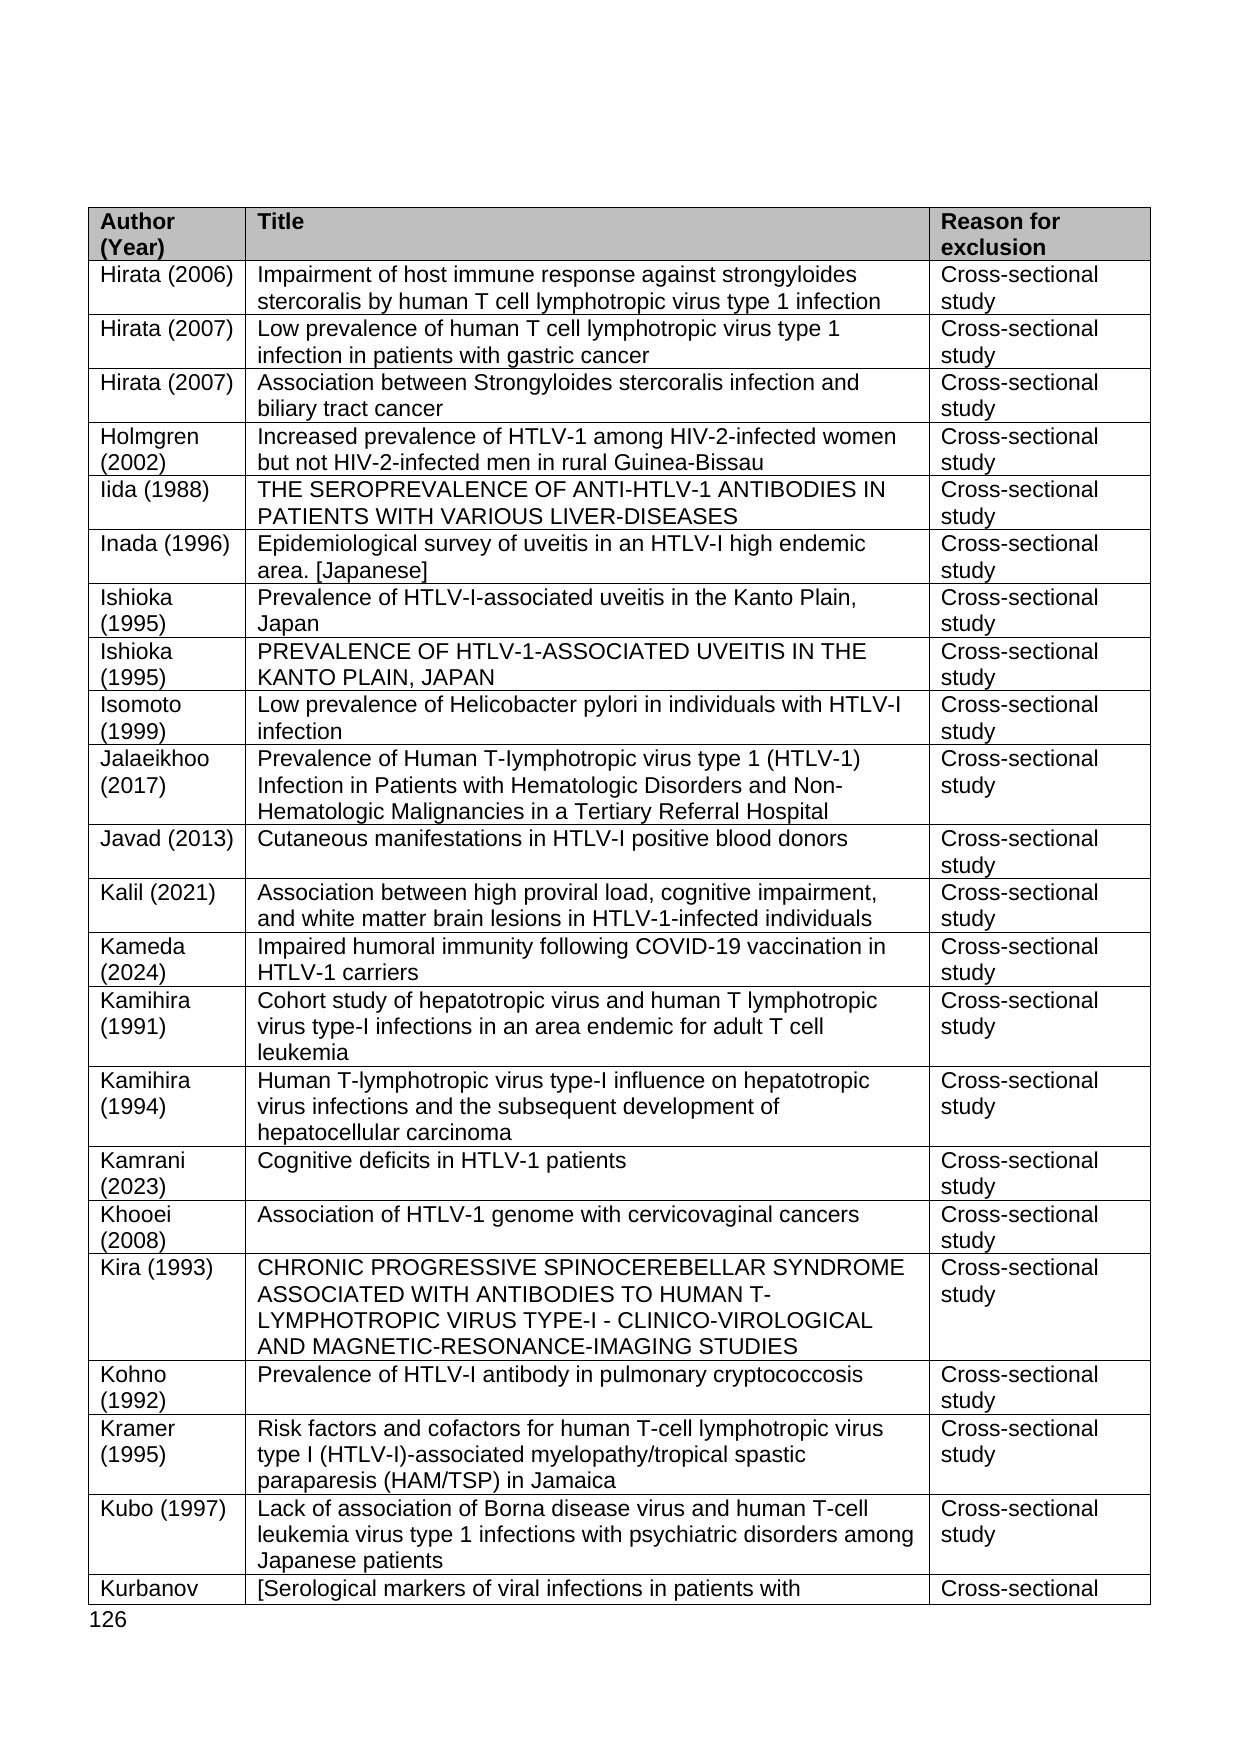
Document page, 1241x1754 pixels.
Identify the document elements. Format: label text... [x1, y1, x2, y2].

table_cell Human T-lymphotropic virus type-I influence on hepatotropic virus infections and the subsequent development of hepatocellular carcinoma [246, 1067, 929, 1146]
table_cell Kalil (2021) [89, 879, 245, 932]
table_cell Holmgren (2002) [89, 423, 245, 475]
table_cell Cross-sectional study [930, 315, 1150, 368]
table_cell Impaired humoral immunity following COVID-19 vaccination in HTLV-1 carriers [246, 933, 929, 986]
table_cell Risk factors and cofactors for human T-cell lymphotropic virus type I (HTLV-I)-associated myelopathy/tropical spastic paraparesis (HAM/TSP) in Jamaica [246, 1415, 929, 1493]
table_cell Hirata (2007) [89, 369, 245, 422]
table_cell PREVALENCE OF HTLV-1-ASSOCIATED UVEITIS IN THE KANTO PLAIN, JAPAN [246, 638, 929, 690]
table_header Author (Year) [89, 208, 245, 260]
table_cell Kurbanov [89, 1575, 245, 1604]
table_cell Cross-sectional study [930, 1201, 1150, 1253]
table_header Reason for exclusion [930, 208, 1150, 260]
table_cell Kamihira (1994) [89, 1067, 245, 1146]
table_cell Cross-sectional study [930, 1495, 1150, 1574]
table_cell Cross-sectional study [930, 1361, 1150, 1413]
table_cell Cross-sectional study [930, 933, 1150, 986]
table_cell Lack of association of Borna disease virus and human T-cell leukemia virus type 1 infections with psychiatric disorders among Japanese patients [246, 1495, 929, 1574]
table_cell Kamrani (2023) [89, 1147, 245, 1199]
table_header Title [246, 208, 929, 260]
table_cell Cross-sectional study [930, 530, 1150, 583]
table_cell Jalaeikhoo (2017) [89, 745, 245, 824]
table_cell Kamihira (1991) [89, 987, 245, 1066]
table_cell Cross-sectional study [930, 423, 1150, 475]
table_cell Low prevalence of Helicobacter pylori in individuals with HTLV-I infection [246, 691, 929, 744]
table_cell Kramer (1995) [89, 1415, 245, 1493]
table_cell Association between Strongyloides stercoralis infection and biliary tract cancer [246, 369, 929, 422]
table_cell Epidemiological survey of uveitis in an HTLV-I high endemic area. [Japanese] [246, 530, 929, 583]
table_cell Impairment of host immune response against strongyloides stercoralis by human T cell lymphotropic virus type 1 infection [246, 261, 929, 314]
table_cell Isomoto (1999) [89, 691, 245, 744]
table_cell Kameda (2024) [89, 933, 245, 986]
table_cell Cross-sectional study [930, 584, 1150, 637]
table_cell Cross-sectional study [930, 745, 1150, 824]
table_cell THE SEROPREVALENCE OF ANTI-HTLV-1 ANTIBODIES IN PATIENTS WITH VARIOUS LIVER-DISEASES [246, 476, 929, 529]
table_cell Ishioka (1995) [89, 584, 245, 637]
table_cell Increased prevalence of HTLV-1 among HIV-2-infected women but not HIV-2-infected men in rural Guinea-Bissau [246, 423, 929, 475]
table_cell Cross-sectional study [930, 1254, 1150, 1360]
table_cell Iida (1988) [89, 476, 245, 529]
table_cell Cross-sectional study [930, 261, 1150, 314]
table_cell Low prevalence of human T cell lymphotropic virus type 1 infection in patients with gastric cancer [246, 315, 929, 368]
table_cell Hirata (2007) [89, 315, 245, 368]
table_cell Kubo (1997) [89, 1495, 245, 1574]
table_cell Prevalence of Human T-Iymphotropic virus type 1 (HTLV-1) Infection in Patients with Hematologic Disorders and Non-Hematologic Malignancies in a Tertiary Referral Hospital [246, 745, 929, 824]
table_cell Inada (1996) [89, 530, 245, 583]
table_cell Cross-sectional study [930, 1415, 1150, 1493]
table_cell Prevalence of HTLV-I antibody in pulmonary cryptococcosis [246, 1361, 929, 1413]
table_cell Prevalence of HTLV-I-associated uveitis in the Kanto Plain, Japan [246, 584, 929, 637]
table_cell Kohno (1992) [89, 1361, 245, 1413]
table_cell Cross-sectional study [930, 879, 1150, 932]
table_cell Cross-sectional study [930, 476, 1150, 529]
table_cell [Serological markers of viral infections in patients with [246, 1575, 929, 1604]
table_cell Cutaneous manifestations in HTLV-I positive blood donors [246, 825, 929, 878]
table_cell Cohort study of hepatotropic virus and human T lymphotropic virus type-I infections in an area endemic for adult T cell leukemia [246, 987, 929, 1066]
table_cell CHRONIC PROGRESSIVE SPINOCEREBELLAR SYNDROME ASSOCIATED WITH ANTIBODIES TO HUMAN T-LYMPHOTROPIC VIRUS TYPE-I - CLINICO-VIROLOGICAL AND MAGNETIC-RESONANCE-IMAGING STUDIES [246, 1254, 929, 1360]
table_cell Kira (1993) [89, 1254, 245, 1360]
table_cell Javad (2013) [89, 825, 245, 878]
table_cell Cross-sectional [930, 1575, 1150, 1604]
table_cell Cross-sectional study [930, 691, 1150, 744]
table_cell Ishioka (1995) [89, 638, 245, 690]
table_cell Cross-sectional study [930, 1147, 1150, 1199]
table_cell Cross-sectional study [930, 825, 1150, 878]
table_cell Cognitive deficits in HTLV-1 patients [246, 1147, 929, 1199]
table_cell Hirata (2006) [89, 261, 245, 314]
table_cell Khooei (2008) [89, 1201, 245, 1253]
table_cell Cross-sectional study [930, 987, 1150, 1066]
table_cell Cross-sectional study [930, 369, 1150, 422]
table_cell Cross-sectional study [930, 1067, 1150, 1146]
table_cell Association between high proviral load, cognitive impairment, and white matter brain lesions in HTLV-1-infected individuals [246, 879, 929, 932]
table_cell Association of HTLV-1 genome with cervicovaginal cancers [246, 1201, 929, 1253]
table_cell Cross-sectional study [930, 638, 1150, 690]
